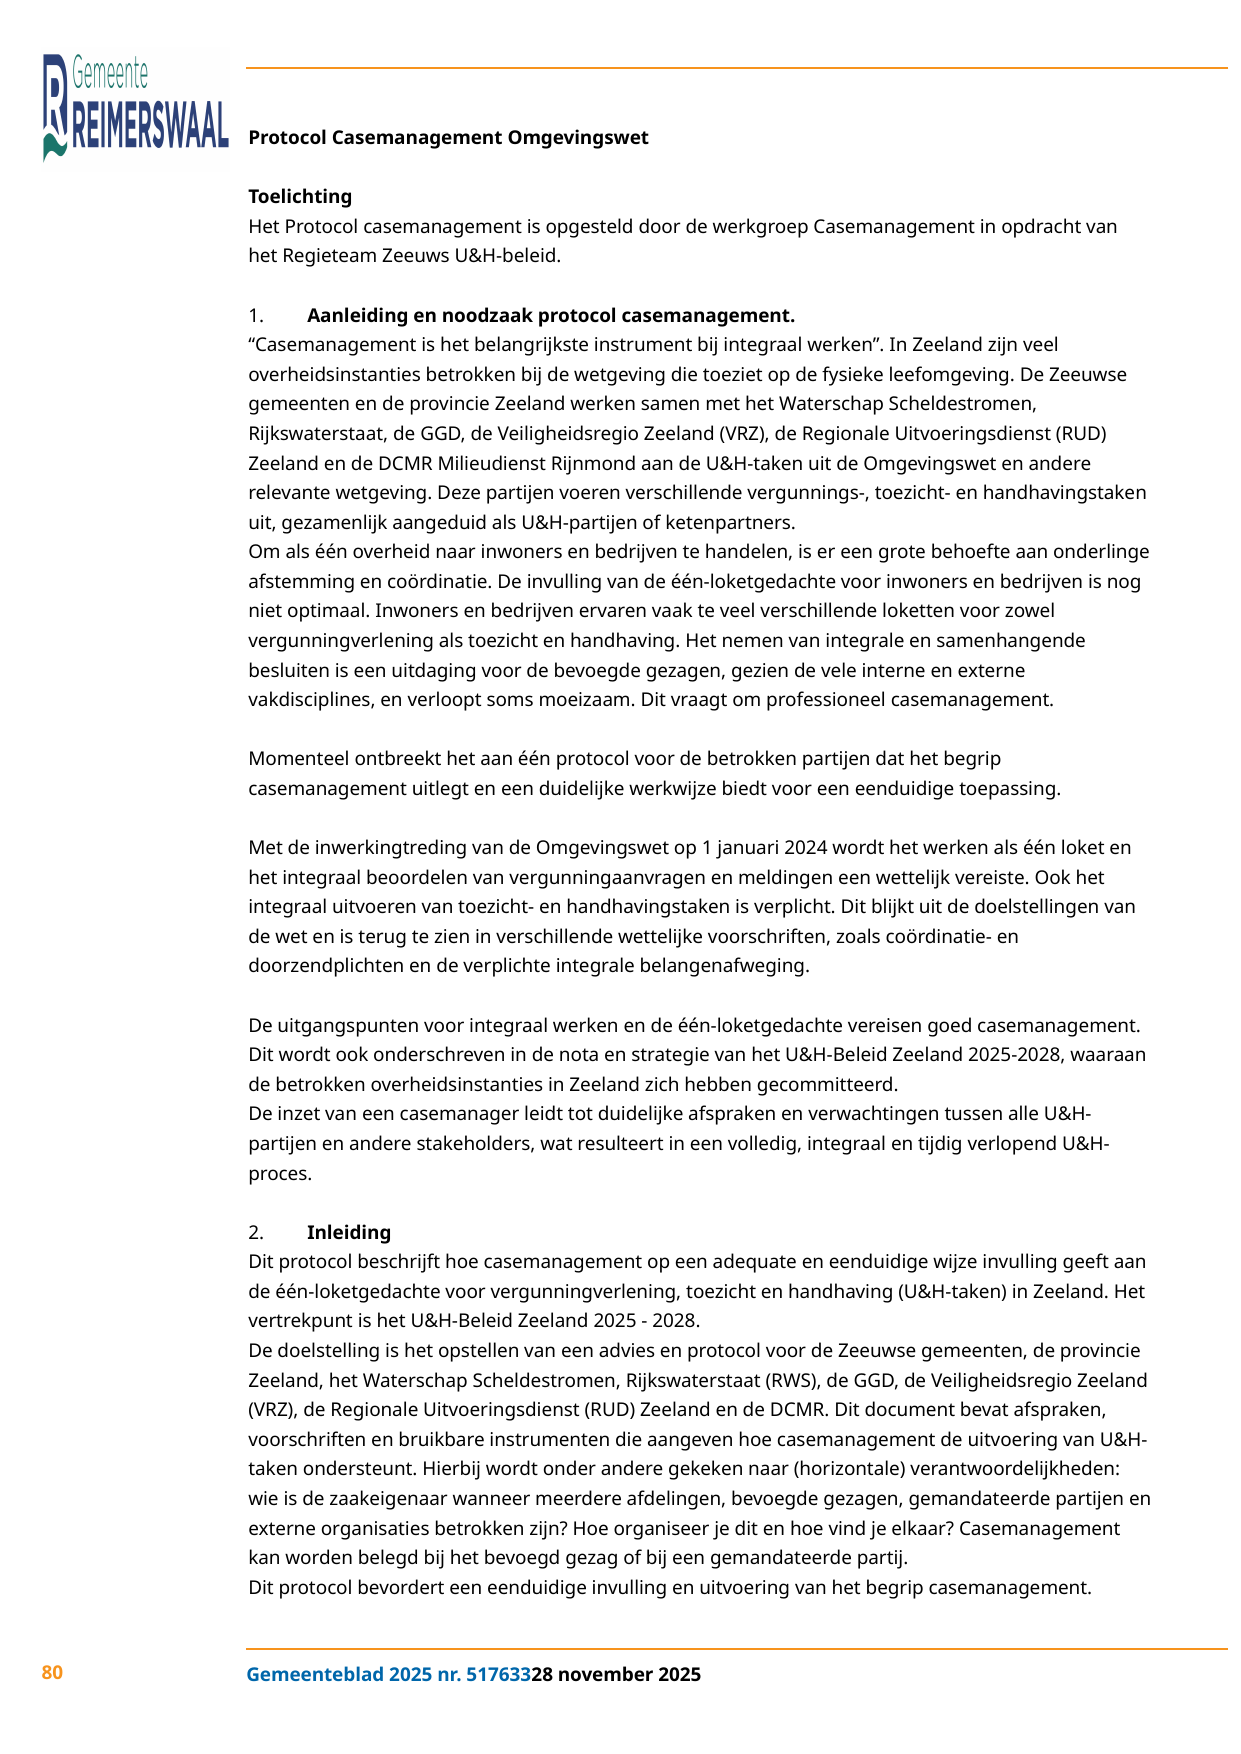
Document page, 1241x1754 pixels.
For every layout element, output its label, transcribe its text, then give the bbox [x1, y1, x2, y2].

list Inleiding [248, 1219, 1152, 1245]
text Momenteel ontbreekt het aan één protocol voor de betrokken partijen dat het begrip casemanagement uitlegt en een duidelijke werkwijze biedt voor een eenduidige toepassing. [248, 746, 1152, 801]
text Om als één overheid naar inwoners en bedrijven te handelen, is er een grote behoefte aan onderlinge afstemming en coördinatie. De invulling van de één-loketgedachte voor inwoners en bedrijven is nog niet optimaal. Inwoners en bedrijven ervaren vaak te veel verschillende loketten voor zowel vergunningverlening als toezicht en handhaving. Het nemen van integrale en samenhangende besluiten is een uitdaging voor de bevoegde gezagen, gezien de vele interne en externe vakdisciplines, en verloopt soms moeizaam. Dit vraagt om professioneel casemanagement. [248, 538, 1152, 712]
picture [41, 47, 231, 172]
text De inzet van een casemanager leidt tot duidelijke afspraken en verwachtingen tussen alle U&H-partijen en andere stakeholders, wat resulteert in een volledig, integraal en tijdig verlopend U&H-proces. [248, 1101, 1152, 1186]
text De uitgangspunten voor integraal werken en de één-loketgedachte vereisen goed casemanagement. Dit wordt ook onderschreven in de nota en strategie van het U&H-Beleid Zeeland 2025-2028, waaraan de betrokken overheidsinstanties in Zeeland zich hebben gecommitteerd. [248, 1012, 1152, 1097]
text Met de inwerkingtreding van de Omgevingswet op 1 januari 2024 wordt het werken als één loket en het integraal beoordelen van vergunningaanvragen en meldingen een wettelijk vereiste. Ook het integraal uitvoeren van toezicht- en handhavingstaken is verplicht. Dit blijkt uit de doelstellingen van de wet en is terug te zien in verschillende wettelijke voorschriften, zoals coördinatie- en doorzendplichten en de verplichte integrale belangenafweging. [248, 834, 1152, 978]
text Protocol Casemanagement Omgevingswet [248, 124, 1152, 150]
text Dit protocol beschrijft hoe casemanagement op een adequate en eenduidige wijze invulling geeft aan de één-loketgedachte voor vergunningverlening, toezicht en handhaving (U&H-taken) in Zeeland. Het vertrekpunt is het U&H-Beleid Zeeland 2025 - 2028. [248, 1248, 1152, 1333]
text Het Protocol casemanagement is opgesteld door de werkgroep Casemanagement in opdracht van het Regieteam Zeeuws U&H-beleid. [248, 213, 1152, 268]
text Dit protocol bevordert een eenduidige invulling en uitvoering van het begrip casemanagement. [248, 1574, 1152, 1600]
text “Casemanagement is het belangrijkste instrument bij integraal werken”. In Zeeland zijn veel overheidsinstanties betrokken bij de wetgeving die toeziet op de fysieke leefomgeving. De Zeeuwse gemeenten en de provincie Zeeland werken samen met het Waterschap Scheldestromen, Rijkswaterstaat, de GGD, de Veiligheidsregio Zeeland (VRZ), de Regionale Uitvoeringsdienst (RUD) Zeeland en de DCMR Milieudienst Rijnmond aan de U&H-taken uit de Omgevingswet en andere relevante wetgeving. Deze partijen voeren verschillende vergunnings-, toezicht- en handhavingstaken uit, gezamenlijk aangeduid als U&H-partijen of ketenpartners. [248, 331, 1152, 535]
list Aanleiding en noodzaak protocol casemanagement. [248, 302, 1152, 328]
text De doelstelling is het opstellen van een advies en protocol voor de Zeeuwse gemeenten, de provincie Zeeland, het Waterschap Scheldestromen, Rijkswaterstaat (RWS), de GGD, de Veiligheidsregio Zeeland (VRZ), de Regionale Uitvoeringsdienst (RUD) Zeeland en de DCMR. Dit document bevat afspraken, voorschriften en bruikbare instrumenten die aangeven hoe casemanagement de uitvoering van U&H-taken ondersteunt. Hierbij wordt onder andere gekeken naar (horizontale) verantwoordelijkheden: wie is de zaakeigenaar wanneer meerdere afdelingen, bevoegde gezagen, gemandateerde partijen en externe organisaties betrokken zijn? Hoe organiseer je dit en hoe vind je elkaar? Casemanagement kan worden belegd bij het bevoegd gezag of bij een gemandateerde partij. [248, 1337, 1152, 1570]
text Toelichting [248, 183, 1152, 209]
